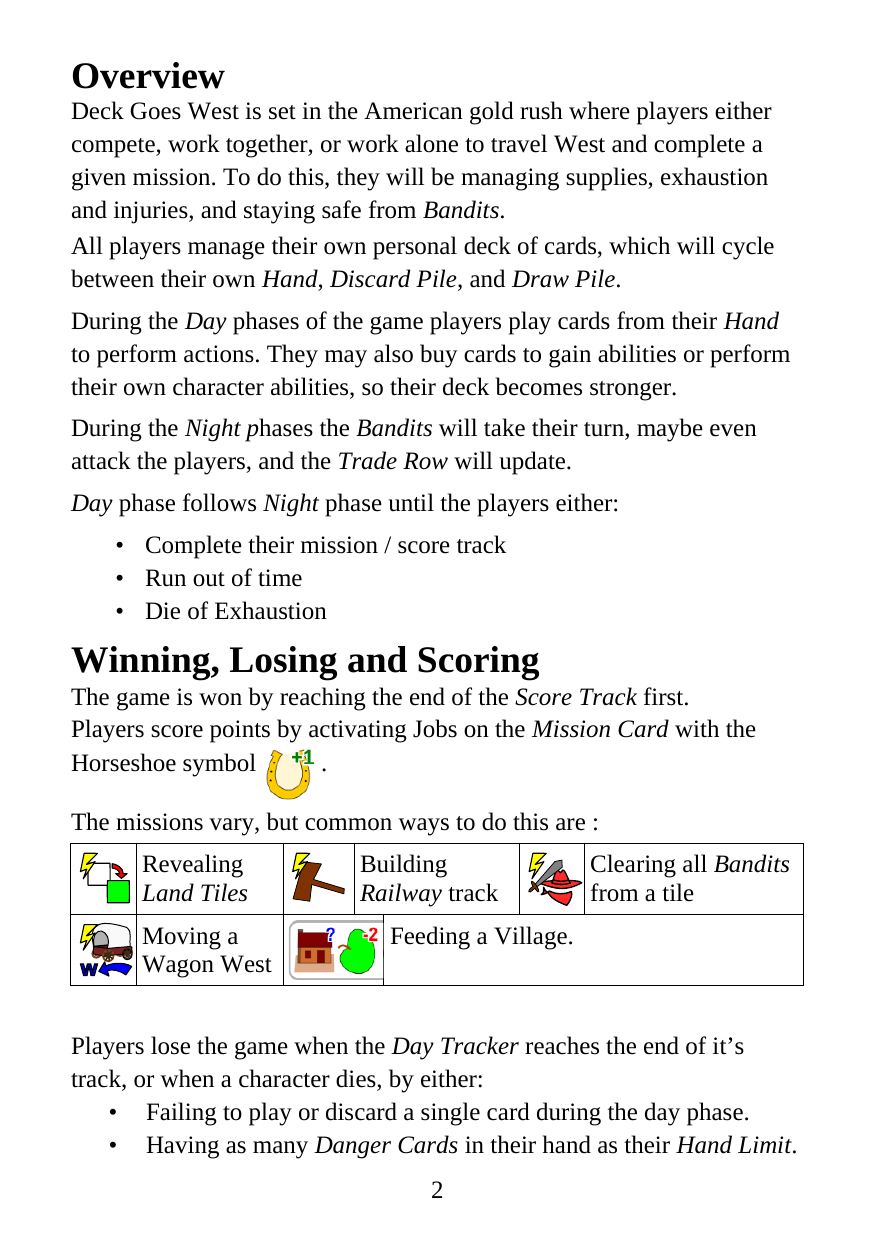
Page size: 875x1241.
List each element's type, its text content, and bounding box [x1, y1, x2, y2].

table_header [520, 844, 584, 914]
table_header Building Railway track [355, 844, 519, 914]
text Deck Goes West is set in the American gold rush where players either compete, work together, or work alone to travel West and complete a given mission. To do this, they will be managing supplies, exhaustion and injuries, and staying safe from Bandits. [71, 96, 803, 224]
text All players manage their own personal deck of cards, which will cycle between their own Hand, Discard Pile, and Draw Pile. [71, 231, 803, 293]
text Players lose the game when the Day Tracker reaches the end of it’s track, or when a character dies, by either: [71, 1031, 803, 1093]
table_header [284, 844, 354, 914]
text The missions vary, but common ways to do this are : [71, 807, 803, 836]
text The game is won by reaching the end of the Score Track first. [71, 682, 803, 710]
table_header [71, 844, 136, 914]
text Day phase follows Night phase until the players either: [71, 488, 803, 517]
text During the Day phases of the game players play cards from their Hand to perform actions. They may also buy cards to gain abilities or perform their own character abilities, so their deck becomes stronger. [71, 306, 803, 401]
table_cell Feeding a Village. [384, 915, 803, 985]
picture [262, 748, 315, 800]
list Run out of time [115, 563, 803, 592]
list Failing to play or discard a single card during the day phase. [108, 1097, 803, 1126]
text Players score points by activating Jobs on the Mission Card with the Horseshoe symbol . [71, 714, 803, 800]
text During the Night phases the Bandits will take their turn, maybe even attack the players, and the Trade Row will update. [71, 413, 803, 475]
list Die of Exhaustion [115, 596, 803, 624]
table_header Clearing all Bandits from a tile [585, 844, 803, 914]
subtitle Overview [71, 53, 803, 96]
list Having as many Danger Cards in their hand as their Hand Limit. [108, 1130, 803, 1159]
subtitle Winning, Losing and Scoring [71, 638, 803, 681]
table_cell Moving a Wagon West [137, 915, 283, 985]
table_cell [284, 915, 383, 985]
picture [288, 920, 384, 980]
table_header Revealing Land Tiles [137, 844, 283, 914]
table_cell [71, 915, 136, 985]
list Complete their mission / score track [115, 530, 803, 558]
